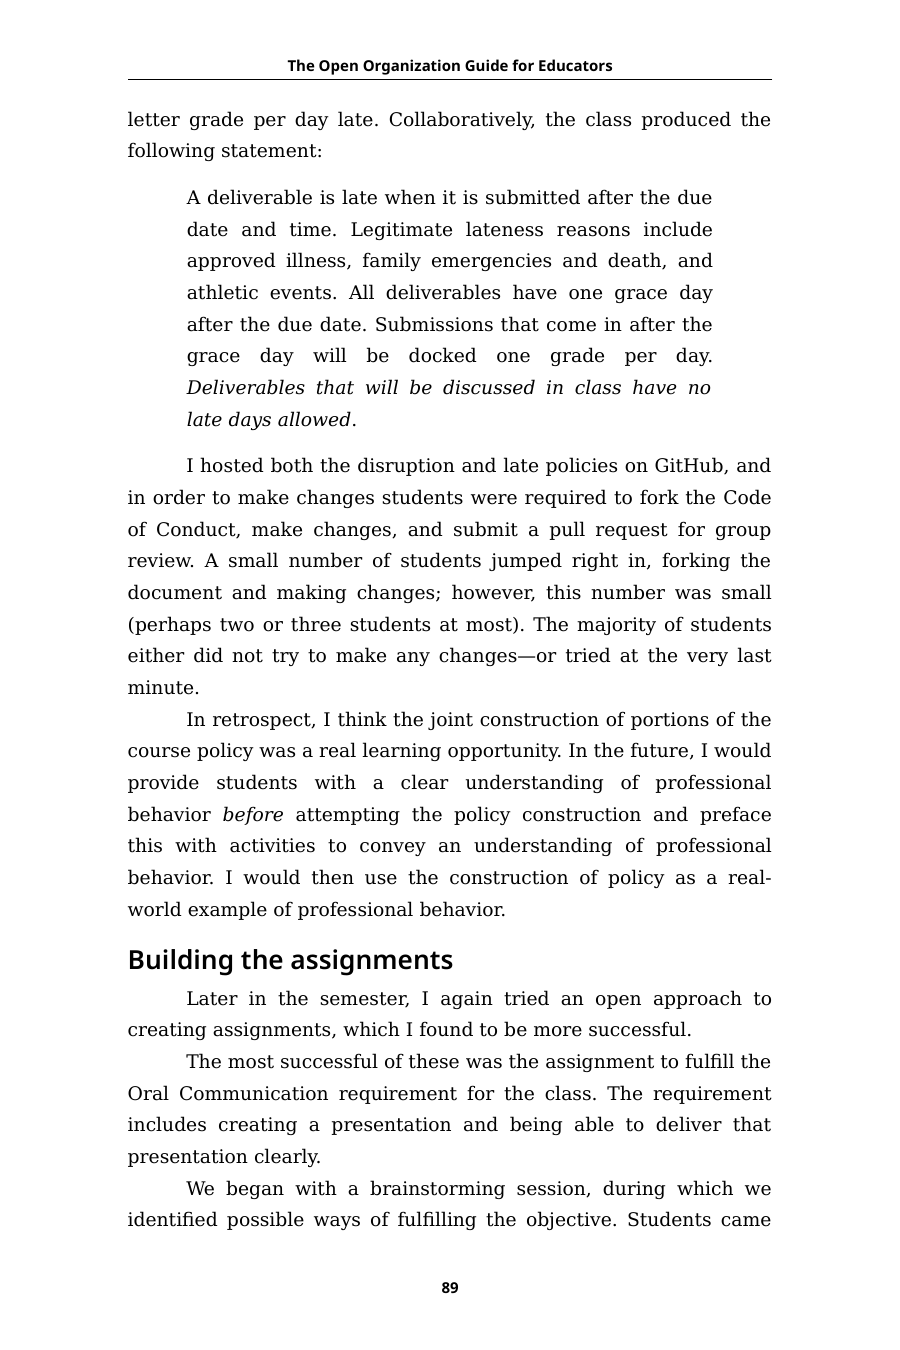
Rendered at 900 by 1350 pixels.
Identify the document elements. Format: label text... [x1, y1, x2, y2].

text I hosted both the disruption and late policies on GitHub, and in order to make changes students were required to fork the Code of Conduct, make changes, and submit a pull request for group review. A small number of students jumped right in, forking the document and making changes; however, this number was small (perhaps two or three students at most). The majority of students either did not try to make any changes—or tried at the very last minute. [127, 455, 772, 699]
text Later in the semester, I again tried an open approach to creating assignments, which I found to be more successful. [127, 988, 772, 1041]
text letter grade per day late. Collaboratively, the class produced the following statement: [127, 109, 772, 162]
text The most successful of these was the assignment to fulfill the Oral Communication requirement for the class. The requirement includes creating a presentation and being able to deliver that presentation clearly. [127, 1051, 772, 1168]
text In retrospect, I think the joint construction of portions of the course policy was a real learning opportunity. In the future, I would provide students with a clear understanding of professional behavior before attempting the policy construction and preface this with activities to convey an understanding of professional behavior. I would then use the construction of policy as a real-world example of professional behavior. [127, 709, 772, 921]
subtitle Building the assignments [127, 945, 772, 975]
text A deliverable is late when it is submitted after the due date and time. Legitimate lateness reasons include approved illness, family emergencies and death, and athletic events. All deliverables have one grace day after the due date. Submissions that come in after the grace day will be docked one grade per day. Deliverables that will be discussed in class have no late days allowed. [187, 187, 713, 431]
text We began with a brainstorming session, during which we identified possible ways of fulfilling the objective. Students came [127, 1178, 772, 1231]
